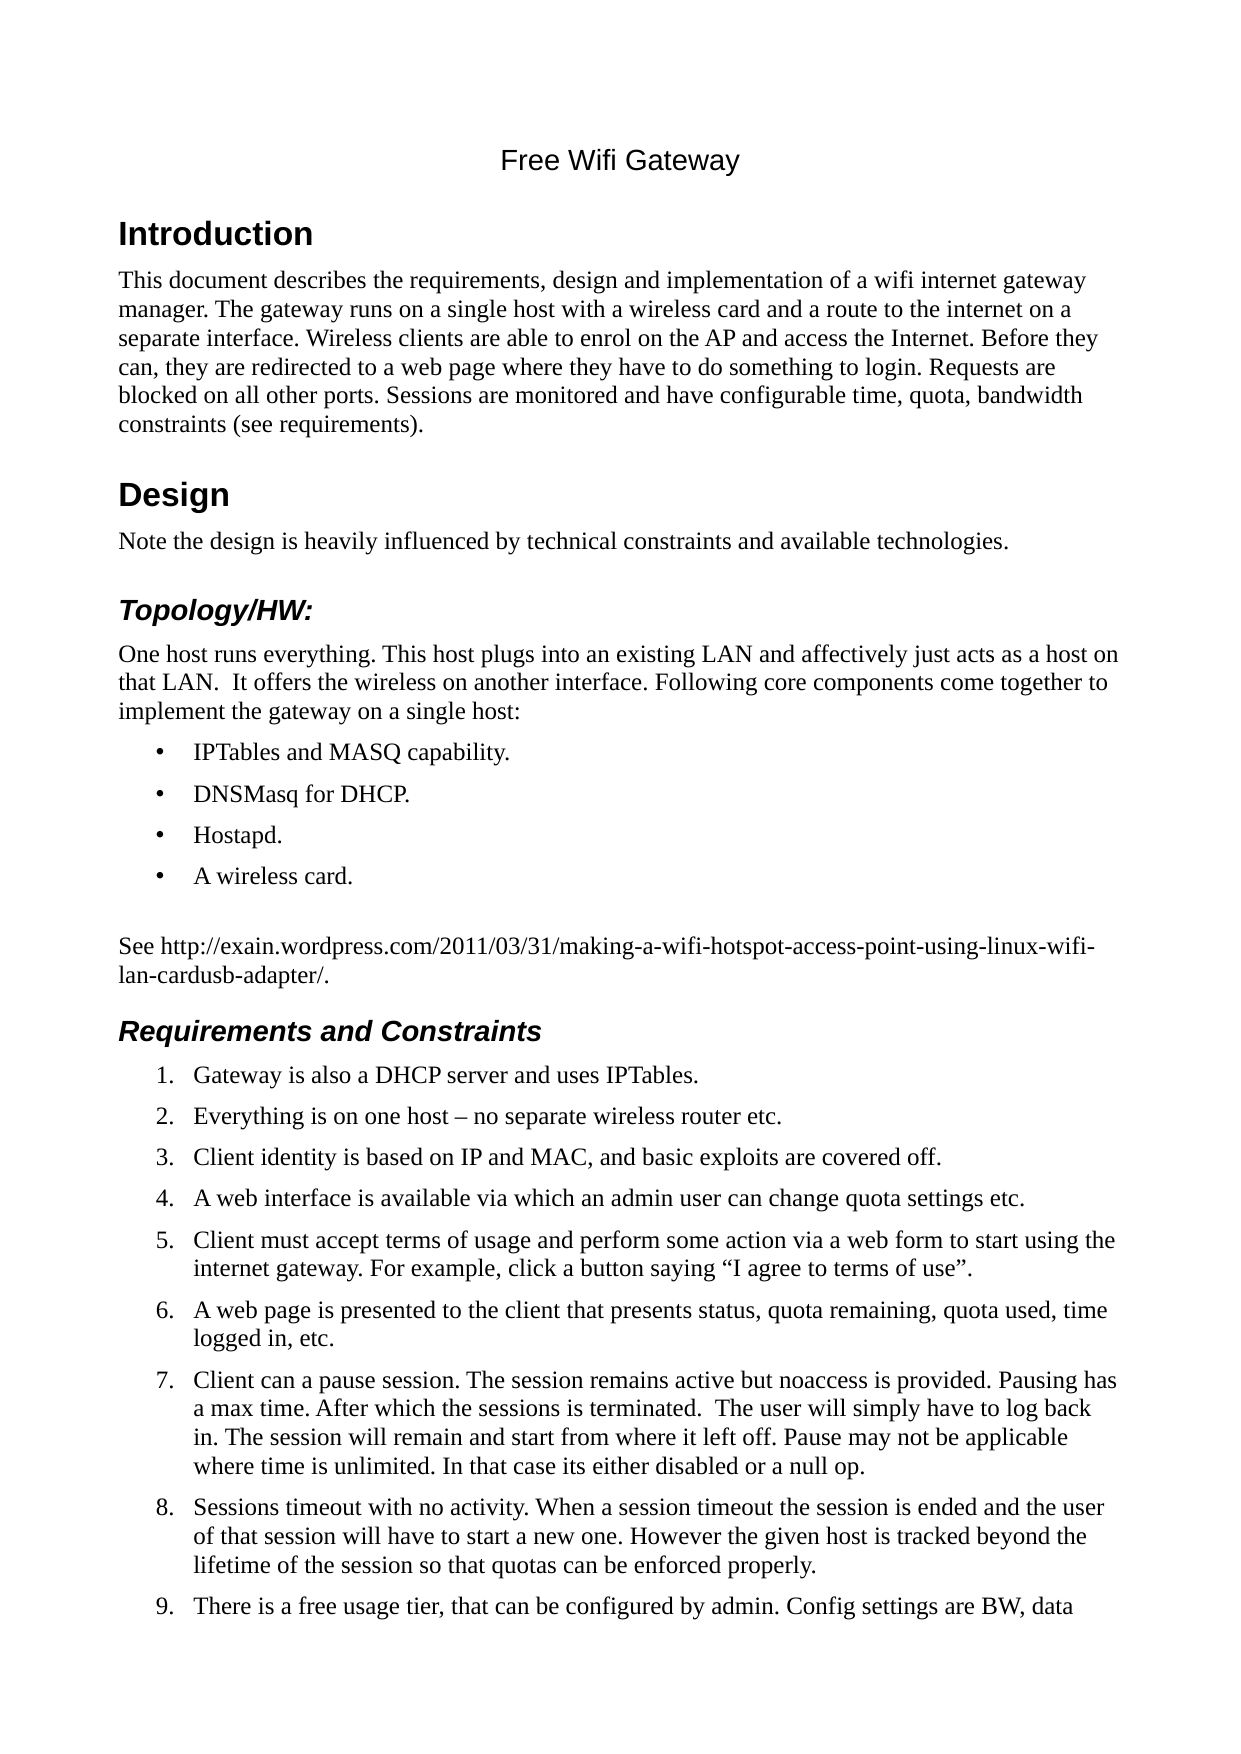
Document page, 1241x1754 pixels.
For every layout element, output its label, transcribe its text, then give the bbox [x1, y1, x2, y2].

list A web page is presented to the client that presents status, quota remaining, quota used, time logged in, etc. [156, 1295, 1122, 1352]
list Hostapd. [156, 820, 1122, 849]
subtitle Requirements and Constraints [118, 1014, 1122, 1047]
text Note the design is heavily influenced by technical constraints and available technologies. [118, 526, 1122, 555]
list Everything is on one host – no separate wireless router etc. [156, 1101, 1122, 1130]
list IPTables and MASQ capability. [156, 737, 1122, 766]
list Client identity is based on IP and MAC, and basic exploits are covered off. [156, 1142, 1122, 1171]
list DNSMasq for DHCP. [156, 779, 1122, 807]
list Client must accept terms of usage and perform some action via a web form to start using the internet gateway. For example, click a button saying “I agree to terms of use”. [156, 1225, 1122, 1282]
list Sessions timeout with no activity. When a session timeout the session is ended and the user of that session will have to start a new one. However the given host is tracked beyond the lifetime of the session so that quotas can be enforced properly. [156, 1492, 1122, 1578]
text This document describes the requirements, design and implementation of a wifi internet gateway manager. The gateway runs on a single host with a wireless card and a route to the internet on a separate interface. Wireless clients are able to enrol on the AP and access the Internet. Before they can, they are redirected to a web page where they have to do something to login. Requests are blocked on all other ports. Sessions are monitored and have configurable time, quota, bandwidth constraints (see requirements). [118, 265, 1122, 438]
list Gateway is also a DHCP server and uses IPTables. [156, 1060, 1122, 1088]
subtitle Introduction [118, 214, 1122, 253]
subtitle Design [118, 475, 1122, 514]
list Client can a pause session. The session remains active but noaccess is provided. Pausing has a max time. After which the sessions is terminated. The user will simply have to log back in. The session will remain and start from where it left off. Pause may not be applicable where time is unlimited. In that case its either disabled or a null op. [156, 1365, 1122, 1480]
subtitle Free Wifi Gateway [118, 143, 1122, 177]
list A wireless card. [156, 861, 1122, 890]
subtitle Topology/HW: [118, 593, 1122, 626]
text See http://exain.wordpress.com/2011/03/31/making-a-wifi-hotspot-access-point-using-linux-wifi-lan-cardusb-adapter/. [118, 931, 1122, 989]
text One host runs everything. This host plugs into an existing LAN and affectively just acts as a host on that LAN. It offers the wireless on another interface. Following core components come together to implement the gateway on a single host: [118, 639, 1122, 725]
list A web interface is available via which an admin user can change quota settings etc. [156, 1183, 1122, 1212]
list There is a free usage tier, that can be configured by admin. Config settings are BW, data [156, 1591, 1122, 1620]
